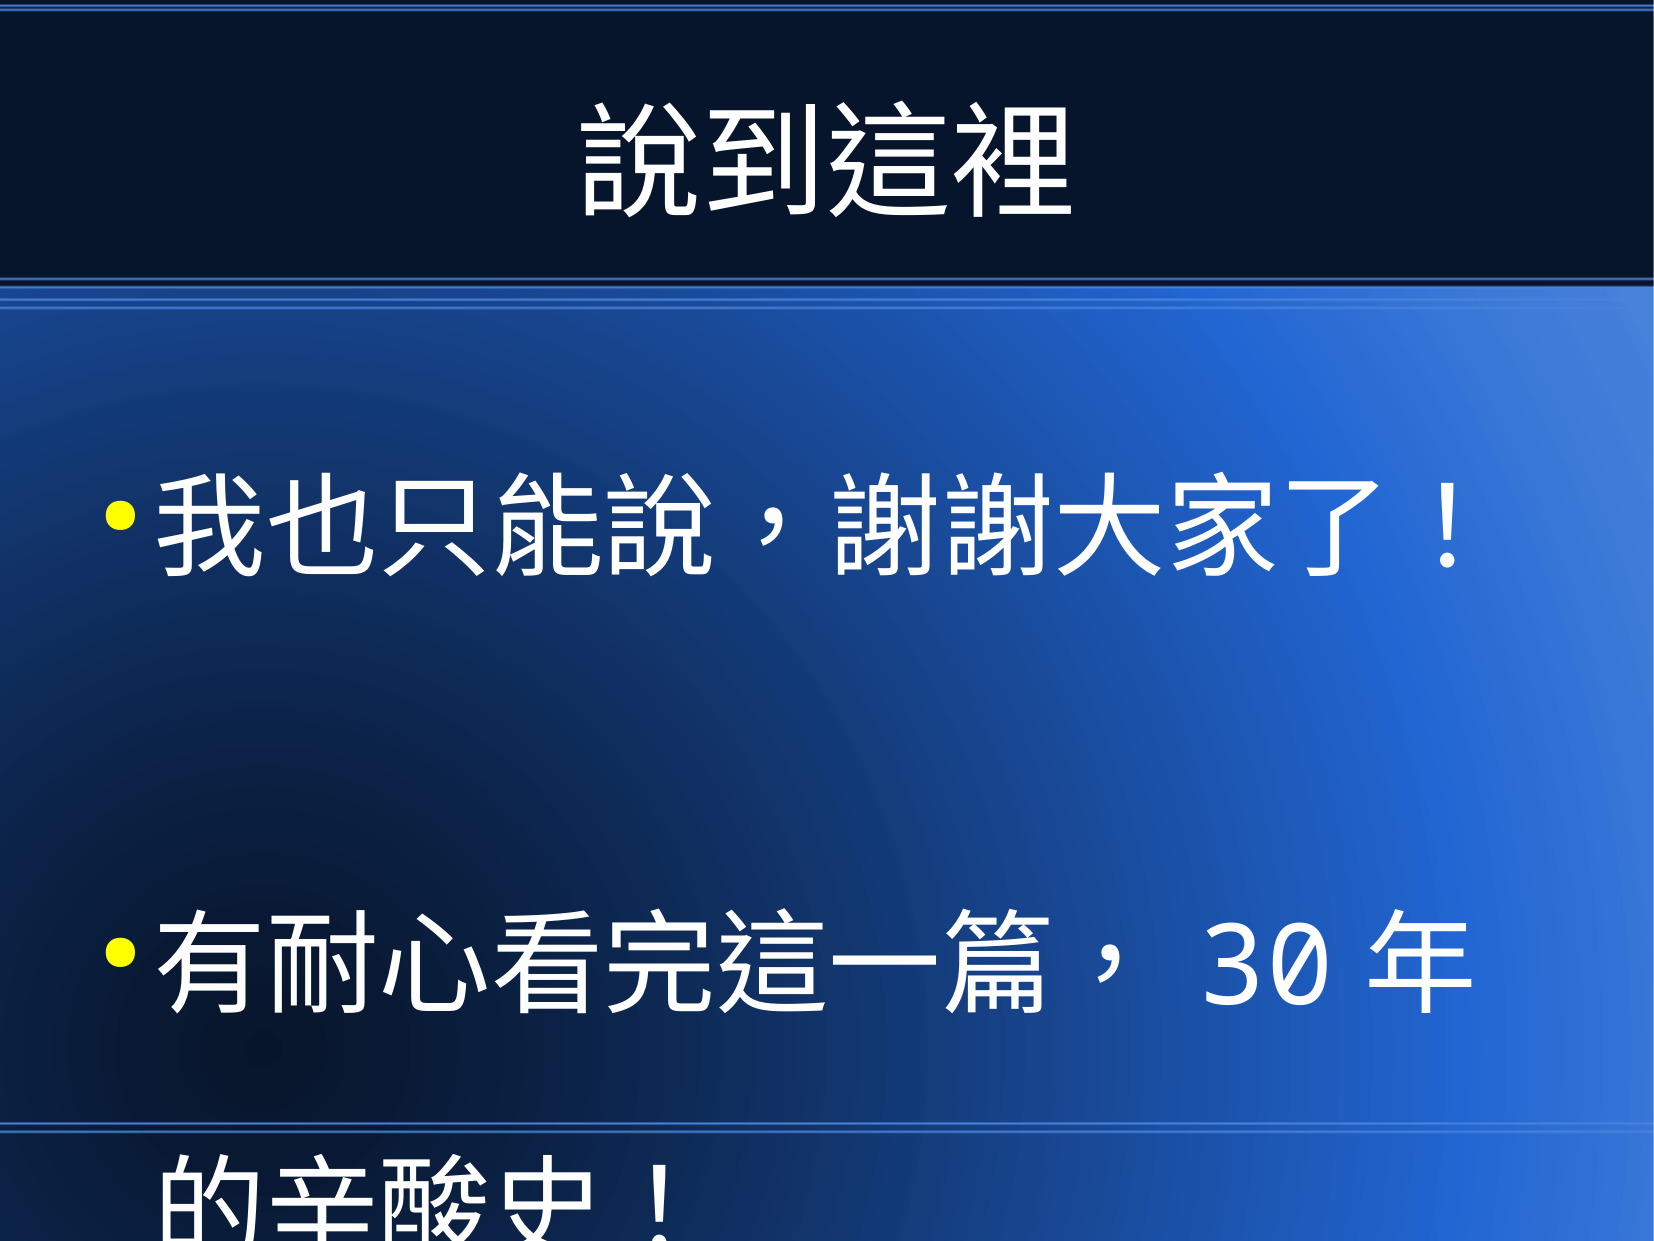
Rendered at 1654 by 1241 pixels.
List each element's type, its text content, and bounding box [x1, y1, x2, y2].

title 說到這裡 [82, 49, 1571, 257]
picture [0, 0, 1654, 1241]
list 我也只能說，謝謝大家了！ 有耐心看完這一篇，30年的辛酸史！ [82, 355, 1571, 1241]
